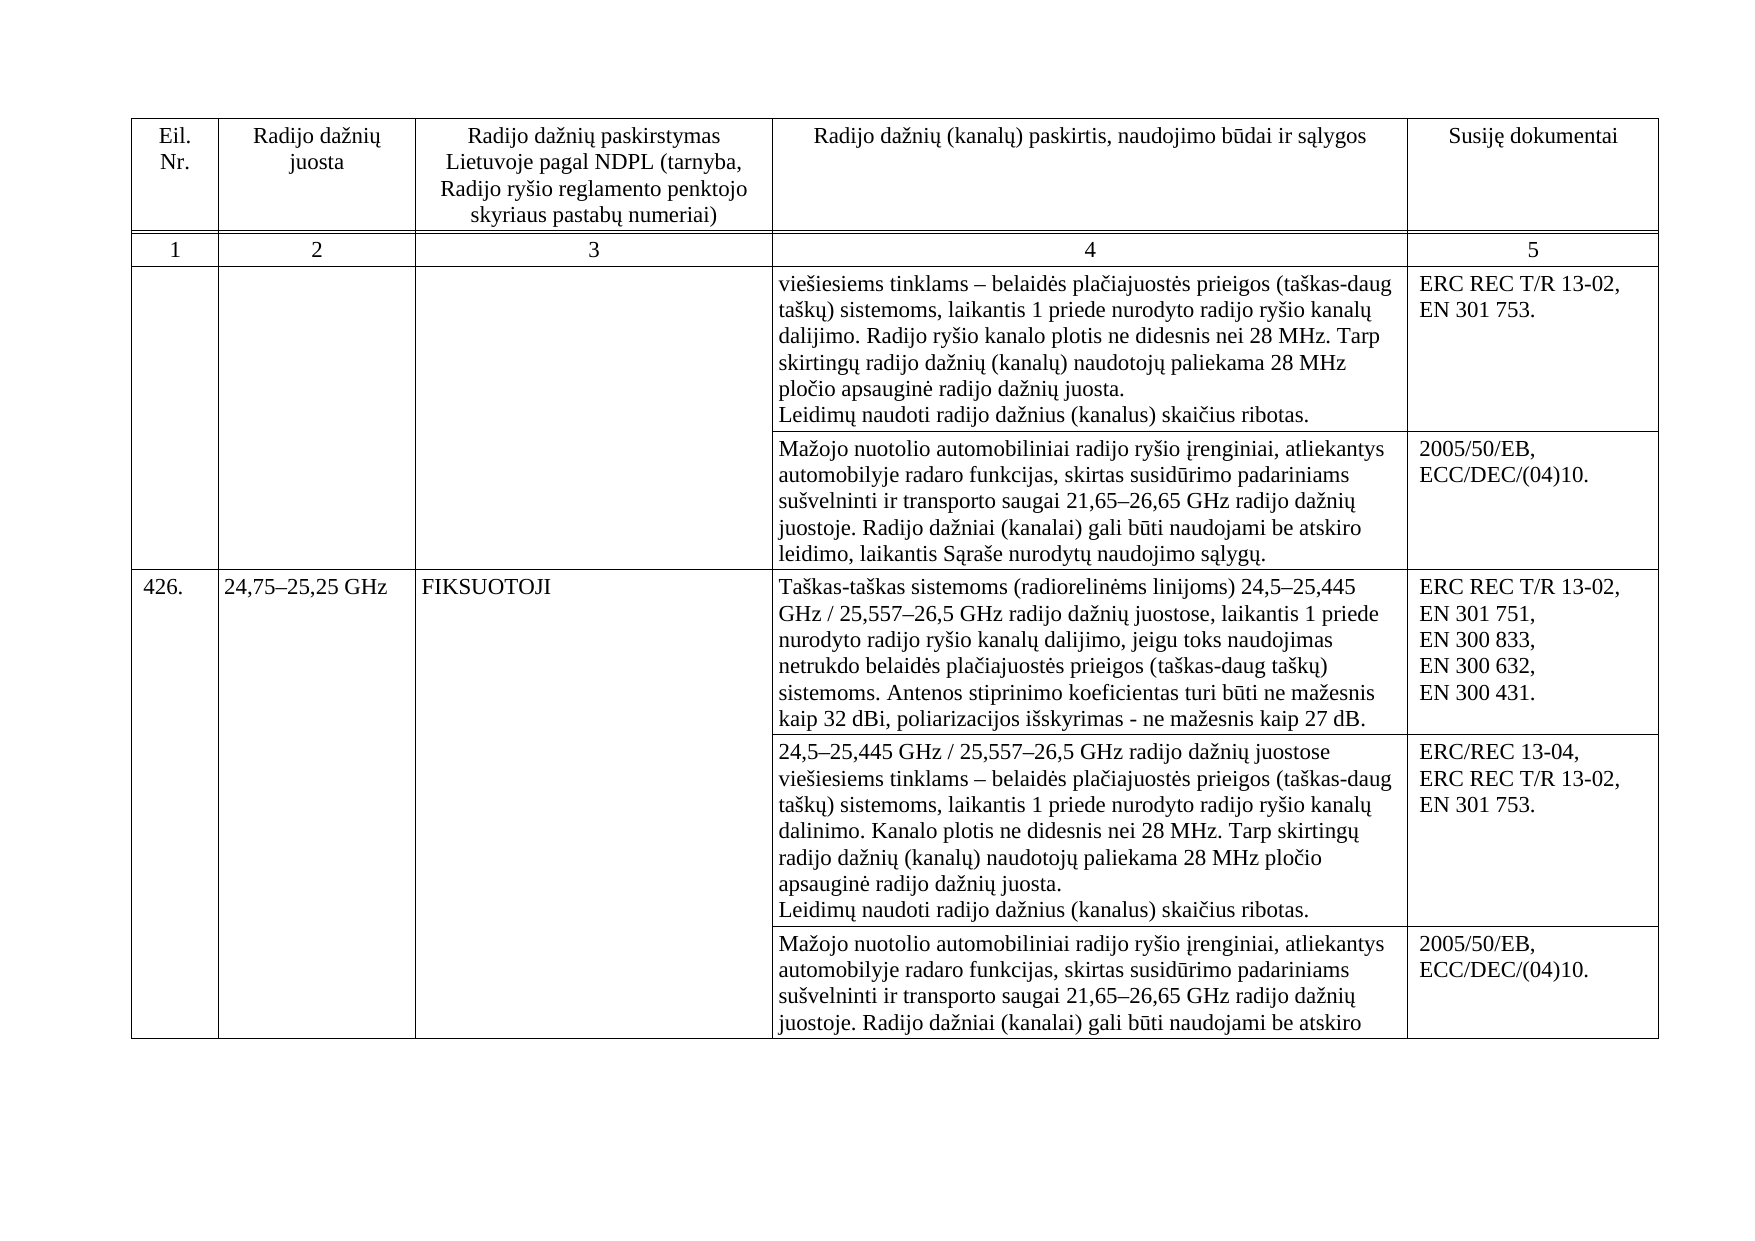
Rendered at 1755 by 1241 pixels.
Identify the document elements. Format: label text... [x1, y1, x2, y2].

table_header Eil. Nr. [132, 119, 218, 230]
table_cell 4 [773, 234, 1407, 266]
table_cell 2005/50/EB, ECC/DEC/(04)10. [1408, 432, 1658, 569]
table_header Susiję dokumentai [1408, 119, 1658, 230]
table_cell 24,75–25,25 GHz [219, 570, 415, 1038]
table_cell 426. [132, 570, 218, 1038]
table_header Radijo dažnių (kanalų) paskirtis, naudojimo būdai ir sąlygos [773, 119, 1407, 230]
table_cell [416, 267, 772, 569]
table_cell [132, 267, 218, 569]
table_cell 24,5–25,445 GHz / 25,557–26,5 GHz radijo dažnių juostose viešiesiems tinklams – belaidės plačiajuostės prieigos (taškas-daug taškų) sistemoms, laikantis 1 priede nurodyto radijo ryšio kanalų dalinimo. Kanalo plotis ne didesnis nei 28 MHz. Tarp skirtingų radijo dažnių (kanalų) naudotojų paliekama 28 MHz pločio apsauginė radijo dažnių juosta. Leidimų naudoti radijo dažnius (kanalus) skaičius ribotas. [773, 735, 1407, 926]
table_cell ERC/REC 13-04, ERC REC T/R 13-02, EN 301 753. [1408, 735, 1658, 926]
table_cell viešiesiems tinklams – belaidės plačiajuostės prieigos (taškas-daug taškų) sistemoms, laikantis 1 priede nurodyto radijo ryšio kanalų dalijimo. Radijo ryšio kanalo plotis ne didesnis nei 28 MHz. Tarp skirtingų radijo dažnių (kanalų) naudotojų paliekama 28 MHz pločio apsauginė radijo dažnių juosta. Leidimų naudoti radijo dažnius (kanalus) skaičius ribotas. [773, 267, 1407, 431]
table_cell ERC REC T/R 13-02, EN 301 751, EN 300 833, EN 300 632, EN 300 431. [1408, 570, 1658, 734]
table_header Radijo dažnių juosta [219, 119, 415, 230]
table_cell 3 [416, 234, 772, 266]
table_cell Mažojo nuotolio automobiliniai radijo ryšio įrenginiai, atliekantys automobilyje radaro funkcijas, skirtas susidūrimo padariniams sušvelninti ir transporto saugai 21,65–26,65 GHz radijo dažnių juostoje. Radijo dažniai (kanalai) gali būti naudojami be atskiro [773, 927, 1407, 1038]
table_cell 2 [219, 234, 415, 266]
table_cell ERC REC T/R 13-02, EN 301 753. [1408, 267, 1658, 431]
table_cell [219, 267, 415, 569]
table_cell 2005/50/EB, ECC/DEC/(04)10. [1408, 927, 1658, 1038]
table_cell 1 [132, 234, 218, 266]
table_cell Mažojo nuotolio automobiliniai radijo ryšio įrenginiai, atliekantys automobilyje radaro funkcijas, skirtas susidūrimo padariniams sušvelninti ir transporto saugai 21,65–26,65 GHz radijo dažnių juostoje. Radijo dažniai (kanalai) gali būti naudojami be atskiro leidimo, laikantis Sąraše nurodytų naudojimo sąlygų. [773, 432, 1407, 569]
table_cell 5 [1408, 234, 1658, 266]
table_cell Taškas-taškas sistemoms (radiorelinėms linijoms) 24,5–25,445 GHz / 25,557–26,5 GHz radijo dažnių juostose, laikantis 1 priede nurodyto radijo ryšio kanalų dalijimo, jeigu toks naudojimas netrukdo belaidės plačiajuostės prieigos (taškas-daug taškų) sistemoms. Antenos stiprinimo koeficientas turi būti ne mažesnis kaip 32 dBi, poliarizacijos išskyrimas - ne mažesnis kaip 27 dB. [773, 570, 1407, 734]
table_cell FIKSUOTOJI [416, 570, 772, 1038]
table_header Radijo dažnių paskirstymas Lietuvoje pagal NDPL (tarnyba, Radijo ryšio reglamento penktojo skyriaus pastabų numeriai) [416, 119, 772, 230]
